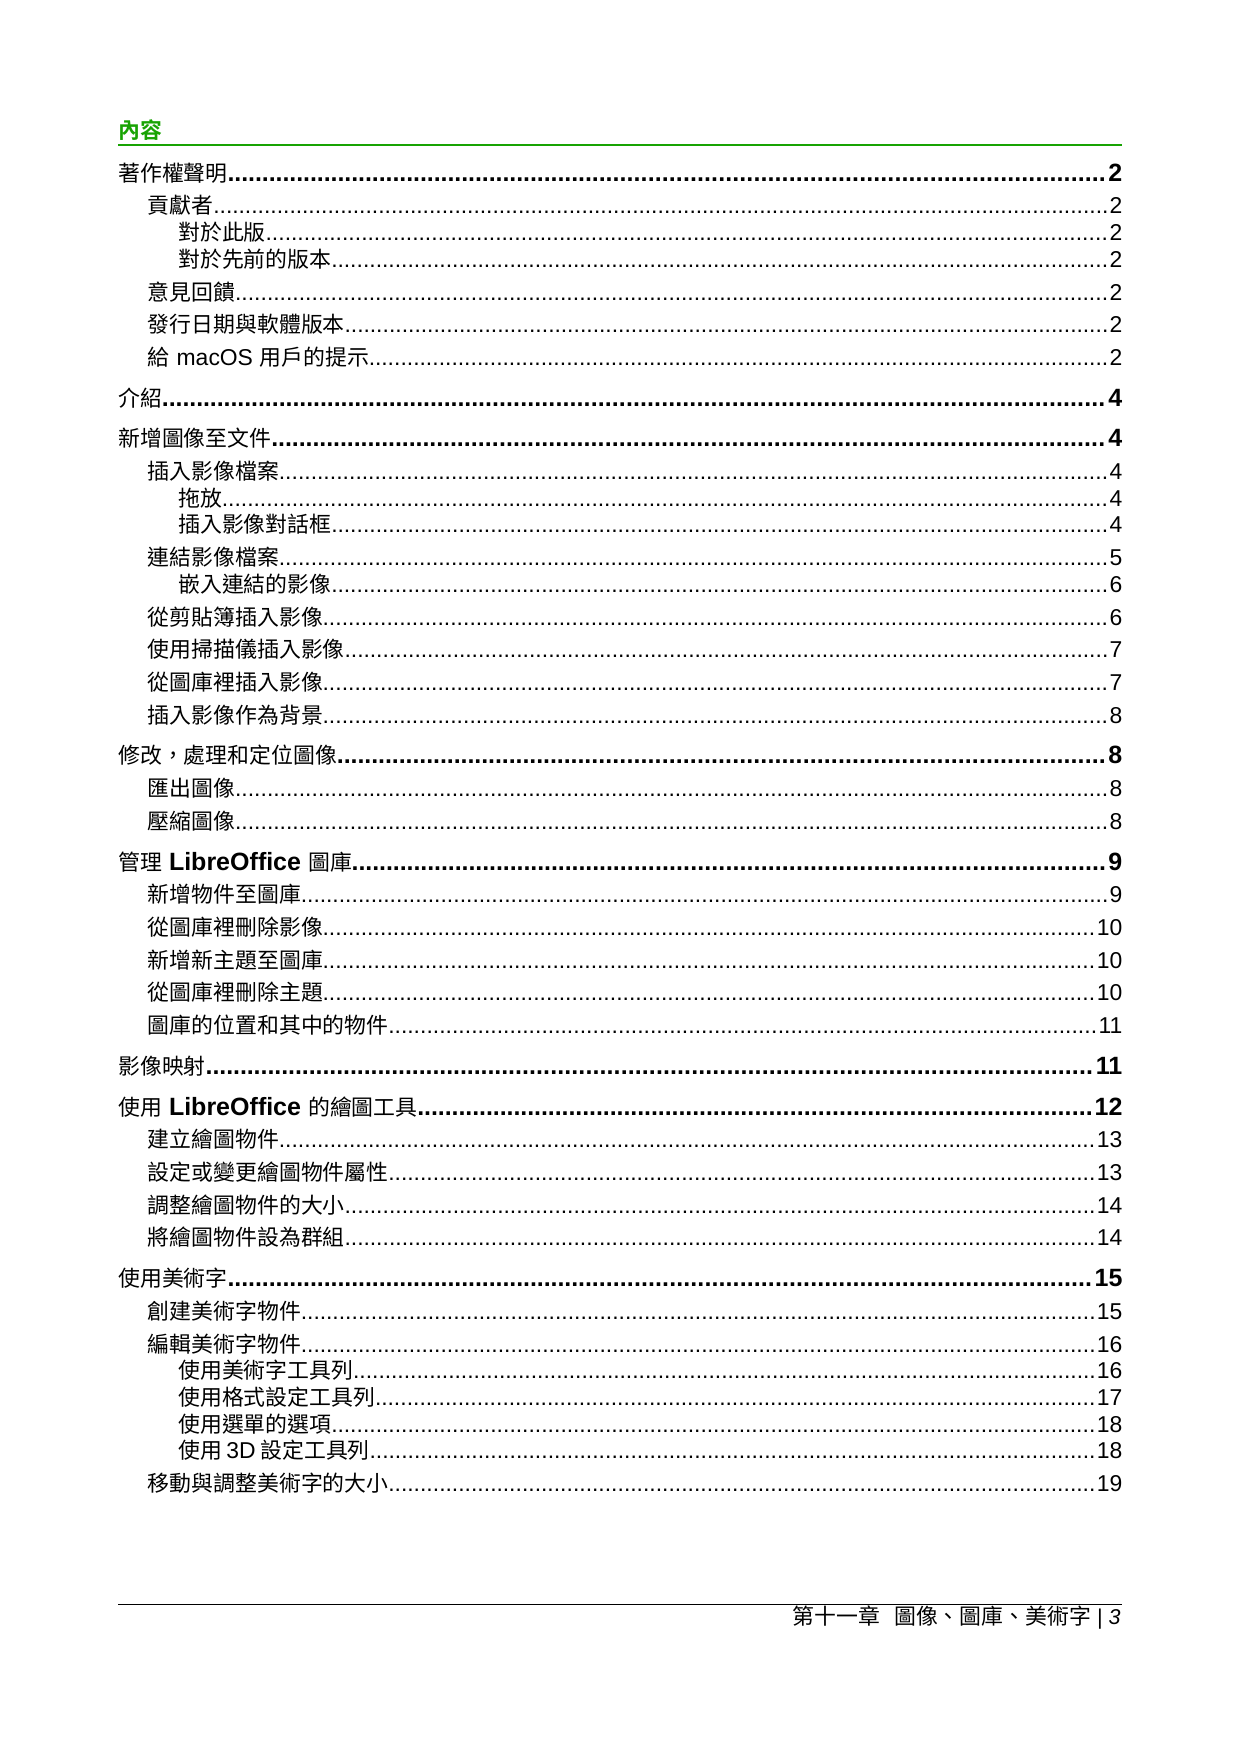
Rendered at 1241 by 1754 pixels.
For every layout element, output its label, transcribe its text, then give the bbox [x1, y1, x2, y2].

text 介紹 4 [118, 383, 1122, 411]
text 嵌入連結的影像 6 [178, 571, 1122, 597]
text 設定或變更繪圖物件屬性 13 [148, 1159, 1122, 1186]
text 修改，處理和定位圖像 8 [118, 740, 1122, 769]
text 著作權聲明 2 [118, 158, 1122, 186]
text 使用格式設定工具列 17 [178, 1384, 1122, 1411]
text 將繪圖物件設為群組 14 [148, 1224, 1122, 1251]
text 圖庫的位置和其中的物件 11 [148, 1012, 1122, 1039]
text 使用掃描儀插入影像 7 [148, 636, 1122, 663]
text 管理 LibreOffice 圖庫 9 [118, 846, 1122, 875]
text 意見回饋 2 [148, 278, 1122, 305]
text 貢獻者 2 [148, 192, 1122, 219]
text 插入影像對話框 4 [178, 511, 1122, 538]
text 發行日期與軟體版本 2 [148, 311, 1122, 338]
text 匯出圖像 8 [148, 775, 1122, 802]
text 插入影像作為背景 8 [148, 702, 1122, 728]
text 從剪貼簿插入影像 6 [148, 603, 1122, 630]
text 建立繪圖物件 13 [148, 1126, 1122, 1153]
text 調整繪圖物件的大小 14 [148, 1192, 1122, 1218]
text 新增圖像至文件 4 [118, 423, 1122, 452]
text 對於先前的版本 2 [178, 246, 1122, 272]
subtitle 內容 [118, 118, 1122, 144]
text 新增物件至圖庫 9 [148, 881, 1122, 908]
text 編輯美術字物件 16 [148, 1331, 1122, 1357]
text 使用美術字工具列 16 [178, 1357, 1122, 1384]
text 從圖庫裡插入影像 7 [148, 669, 1122, 696]
text 創建美術字物件 15 [148, 1298, 1122, 1324]
text 使用3D設定工具列 18 [178, 1437, 1122, 1464]
text 使用 LibreOffice 的繪圖工具 12 [118, 1091, 1122, 1120]
text 影像映射 11 [118, 1051, 1122, 1079]
text 壓縮圖像 8 [148, 808, 1122, 834]
text 使用美術字 15 [118, 1263, 1122, 1292]
text 移動與調整美術字的大小 19 [148, 1470, 1122, 1497]
text 給 macOS 用戶的提示 2 [148, 344, 1122, 371]
text 連結影像檔案 5 [148, 544, 1122, 571]
text 拖放 4 [178, 485, 1122, 511]
text 從圖庫裡刪除影像 10 [148, 914, 1122, 941]
text 新增新主題至圖庫 10 [148, 947, 1122, 973]
text 使用選單的選項 18 [178, 1411, 1122, 1437]
text 插入影像檔案 4 [148, 458, 1122, 485]
text 從圖庫裡刪除主題 10 [148, 979, 1122, 1006]
text 對於此版 2 [178, 219, 1122, 246]
